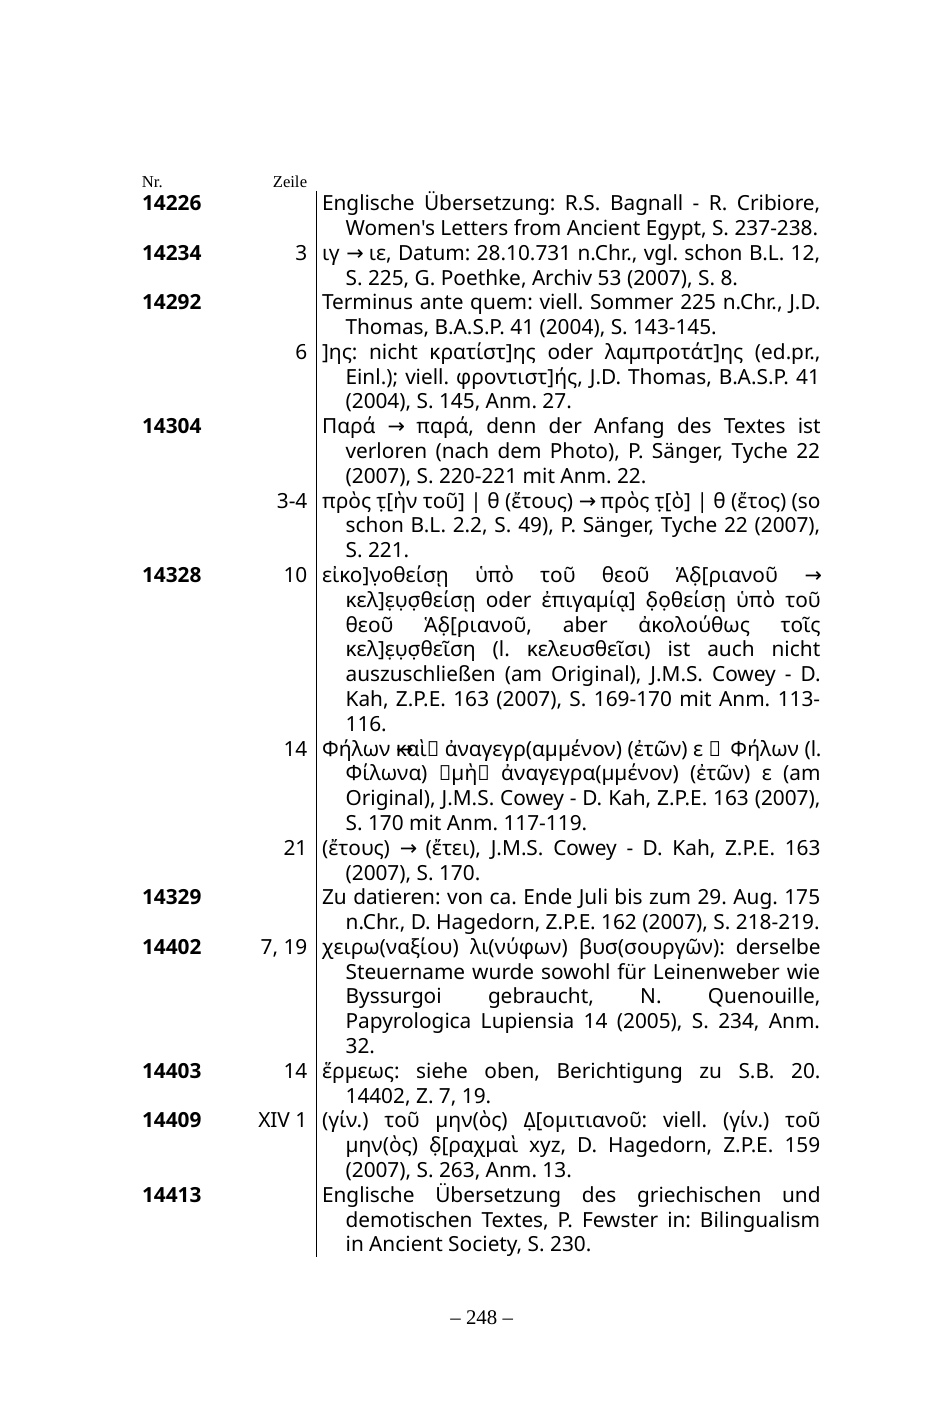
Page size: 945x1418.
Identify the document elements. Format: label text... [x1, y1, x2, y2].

table_cell 14226 [136, 191, 316, 240]
table_cell XIV 1 [224, 1108, 316, 1182]
table_cell 14403 [136, 1059, 224, 1108]
table_cell 14413 [136, 1183, 316, 1257]
table_cell Παρά → παρά, denn der Anfang des Textes ist verloren (nach dem Photo), P. Sänger, Tyche 22 (2007), S. 220-221 mit Anm. 22. [317, 414, 827, 488]
table_cell 14329 [136, 885, 316, 934]
table_cell 10 [224, 563, 316, 736]
table_cell ἕρμεως: siehe oben, Berichtigung zu S.B. 20. 14402, Z. 7, 19. [317, 1059, 827, 1108]
table_cell χειρω(ναξίου) λι(νύφων) βυσ(σουργῶν): derselbe Steuername wurde sowohl für Leinenweber wie Byssurgoi gebraucht, N. Quenouille, Papyrologica Lupiensia 14 (2005), S. 234, Anm. 32. [317, 935, 827, 1058]
table_cell ιγ → ιε, Datum: 28.10.731 n.Chr., vgl. schon B.L. 12, S. 225, G. Poethke, Archiv 53 (2007), S. 8. [317, 240, 827, 290]
table_cell 14402 [136, 935, 224, 1058]
table_cell 7, 19 [224, 935, 316, 1058]
table_cell [136, 340, 224, 414]
table_cell 14 [224, 736, 316, 835]
table_cell 6 [224, 340, 316, 414]
table_cell Englische Übersetzung des griechischen und demotischen Textes, P. Fewster in: Bilingualism in Ancient Society, S. 230. [317, 1183, 827, 1257]
table_cell (γίν.) τοῦ μην(ὸς) Δ̣[ομιτιανοῦ: viell. (γίν.) τοῦ μην(ὸς) δ̣[ραχμαὶ xyz, D. Hagedorn, Z.P.E. 159 (2007), S. 263, Anm. 13. [317, 1108, 827, 1182]
table_cell 21 [224, 835, 316, 885]
table_cell 14409 [136, 1108, 224, 1182]
table_cell 3 [224, 240, 316, 290]
table_cell Terminus ante quem: viell. Sommer 225 n.Chr., J.D. Thomas, B.A.S.P. 41 (2004), S. 143-145. [317, 290, 827, 339]
table_cell [136, 488, 224, 563]
table_cell Englische Übersetzung: R.S. Bagnall - R. Cribiore, Women's Letters from Ancient Egypt, S. 237-238. [317, 191, 827, 240]
table_cell 14304 [136, 414, 316, 488]
table_cell (ἔτους) → (ἔτει), J.M.S. Cowey - D. Kah, Z.P.E. 163 (2007), S. 170. [317, 835, 827, 885]
table_cell Φήλων καὶ ἀναγεγρ(αμμένον) (ἐτῶν) ε → Φήλων (l. Φίλωνα) μὴ ἀναγεγρα(μμένον) (ἐτῶν) ε (am Original), J.M.S. Cowey - D. Kah, Z.P.E. 163 (2007), S. 170 mit Anm. 117-119. [317, 736, 827, 835]
table_cell 14328 [136, 563, 224, 736]
table_cell εἰκο]ν̣οθείσῃ ὑπὸ τοῦ θεοῦ Ἁδ̣[ριανοῦ → κελ]ε̣υ̣σ̣θείσῃ oder ἐπιγαμίᾳ] δ̣ο̣θείσῃ ὑπὸ τοῦ θεοῦ Ἁδ̣[ριανοῦ, aber ἀκολούθως τοῖς κελ]ε̣υ̣σ̣θεῖση (l. κελευσθεῖσι) ist auch nicht auszuschließen (am Original), J.M.S. Cowey - D. Kah, Z.P.E. 163 (2007), S. 169-170 mit Anm. 113-116. [317, 563, 827, 736]
table_cell [136, 736, 224, 835]
table_cell πρὸς τ̣[ὴν τοῦ] | θ (ἔτους) → πρὸς τ̣[ὸ] | θ (ἔτος) (so schon B.L. 2.2, S. 49), P. Sänger, Tyche 22 (2007), S. 221. [317, 488, 827, 563]
table_cell 3-4 [224, 488, 316, 563]
table_cell 14234 [136, 240, 224, 290]
table_cell Zu datieren: von ca. Ende Juli bis zum 29. Aug. 175 n.Chr., D. Hagedorn, Z.P.E. 162 (2007), S. 218-219. [317, 885, 827, 934]
table_cell 14 [224, 1059, 316, 1108]
table_cell [136, 835, 224, 885]
table_cell 14292 [136, 290, 316, 339]
table_cell ]ης: nicht κρατίστ]ης oder λαμπροτάτ]ης (ed.pr., Einl.); viell. φροντιστ]ής, J.D. Thomas, B.A.S.P. 41 (2004), S. 145, Anm. 27. [317, 340, 827, 414]
